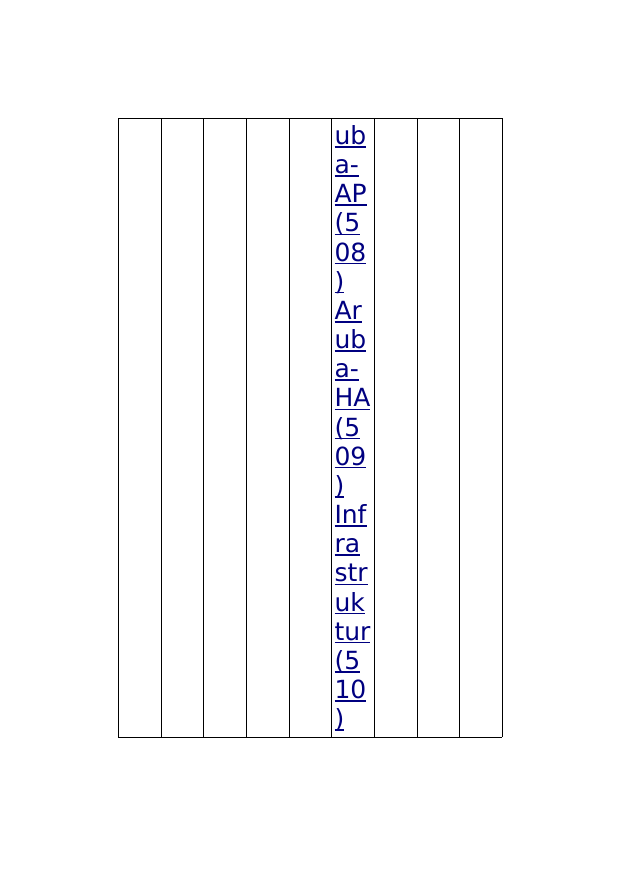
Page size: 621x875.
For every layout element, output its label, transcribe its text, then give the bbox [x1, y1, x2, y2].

table_cell [162, 119, 203, 737]
table_cell [375, 119, 417, 737]
table_cell uba-AP (508) Aruba-HA (509) Infrastruktur (510) [332, 119, 374, 737]
table_cell [418, 119, 459, 737]
table_cell [119, 119, 161, 737]
table_cell [247, 119, 289, 737]
table_cell [204, 119, 246, 737]
table_cell [290, 119, 331, 737]
table_cell [460, 119, 502, 737]
